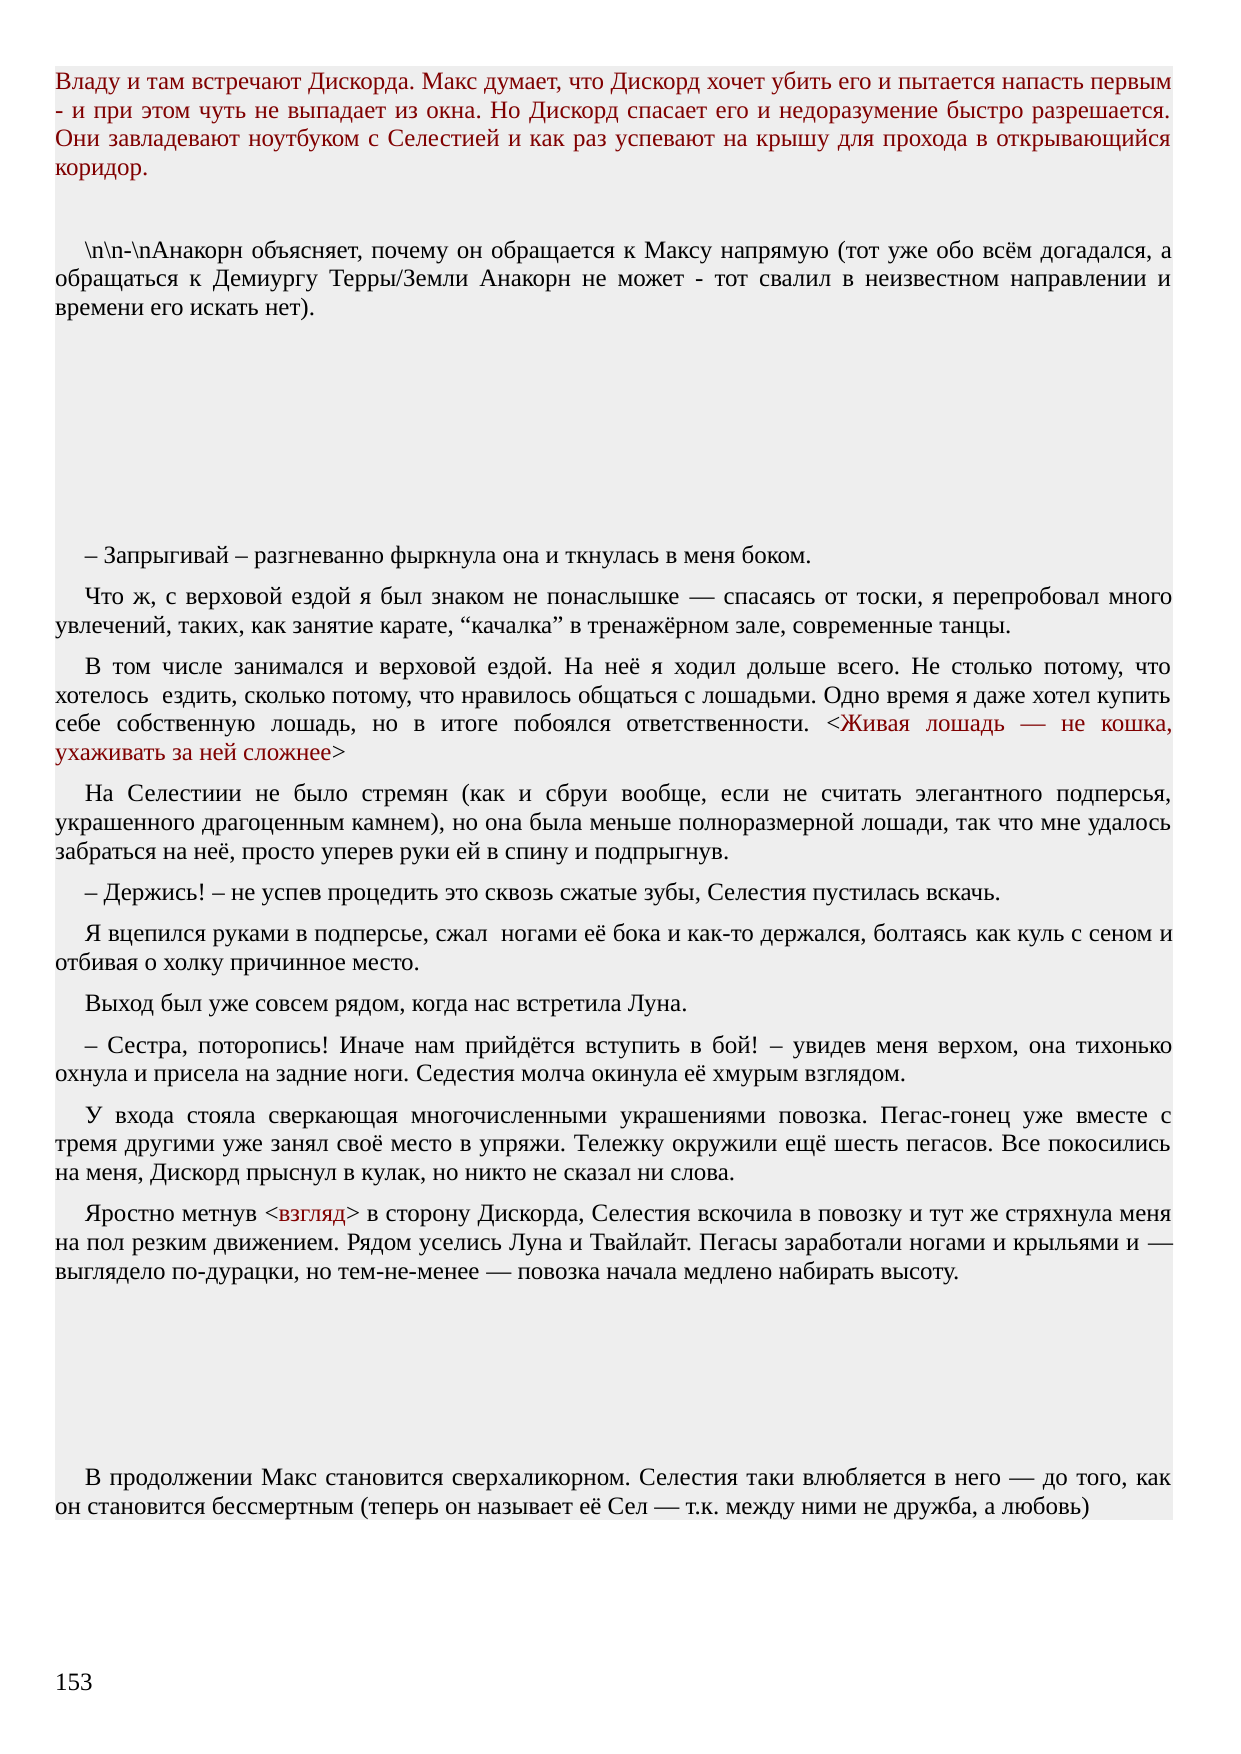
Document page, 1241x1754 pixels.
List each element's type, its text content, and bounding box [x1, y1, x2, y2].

text Я вцепился руками в подперсье, сжал ногами её бока и как-то держался, болтаясь как куль с сеном и отбивая о холку причинное место. [55, 918, 1173, 976]
text Владу и там встречают Дискорда. Макс думает, что Дискорд хочет убить его и пытается напасть первым - и при этом чуть не выпадает из окна. Но Дискорд спасает его и недоразумение быстро разрешается. Они завладевают ноутбуком с Селестией и как раз успевают на крышу для прохода в открывающийся коридор. [55, 66, 1173, 181]
text В продолжении Макс становится сверхаликорном. Селестия таки влюбляется в него — до того, как он становится бессмертным (теперь он называет её Сел — т.к. между ними не дружба, а любовь) [55, 1462, 1173, 1520]
text Яростно метнув <взгляд> в сторону Дискорда, Селестия вскочила в повозку и тут же стряхнула меня на пол резким движением. Рядом уселись Луна и Твайлайт. Пегасы заработали ногами и крыльями и — выглядело по-дурацки, но тем-не-менее — повозка начала медлено набирать высоту. [55, 1198, 1173, 1285]
text \n\n-\nАнакорн объясняет, почему он обращается к Максу напрямую (тот уже обо всём догадался, а обращаться к Демиургу Терры/Земли Анакорн не может - тот свалил в неизвестном направлении и времени его искать нет). [55, 235, 1173, 321]
text На Селестиии не было стремян (как и сбруи вообще, если не считать элегантного подперсья, украшенного драгоценным камнем), но она была меньше полноразмерной лошади, так что мне удалось забраться на неё, просто уперев руки ей в спину и подпрыгнув. [55, 778, 1173, 865]
text – Держись! – не успев процедить это сквозь сжатые зубы, Селестия пустилась вскачь. [55, 877, 1173, 906]
text – Запрыгивай – разгневанно фыркнула она и ткнулась в меня боком. [55, 540, 1173, 568]
text У входа стояла сверкающая многочисленными украшениями повозка. Пегас-гонец уже вместе с тремя другими уже занял своё место в упряжи. Тележку окружили ещё шесть пегасов. Все покосились на меня, Дискорд прыснул в кулак, но никто не сказал ни слова. [55, 1100, 1173, 1186]
text – Сестра, поторопись! Иначе нам прийдётся вступить в бой! – увидев меня верхом, она тихонько охнула и присела на задние ноги. Седестия молча окинула её хмурым взглядом. [55, 1030, 1173, 1087]
text В том числе занимался и верховой ездой. На неё я ходил дольше всего. Не столько потому, что хотелось ездить, сколько потому, что нравилось общаться с лошадьми. Одно время я даже хотел купить себе собственную лошадь, но в итоге побоялся ответственности. <Живая лошадь — не кошка, ухаживать за ней сложнее> [55, 651, 1173, 766]
text Выход был уже совсем рядом, когда нас встретила Луна. [55, 988, 1173, 1017]
text Что ж, с верховой ездой я был знаком не понаслышке — спасаясь от тоски, я перепробовал много увлечений, таких, как занятие карате, “качалка” в тренажёрном зале, современные танцы. [55, 581, 1173, 638]
